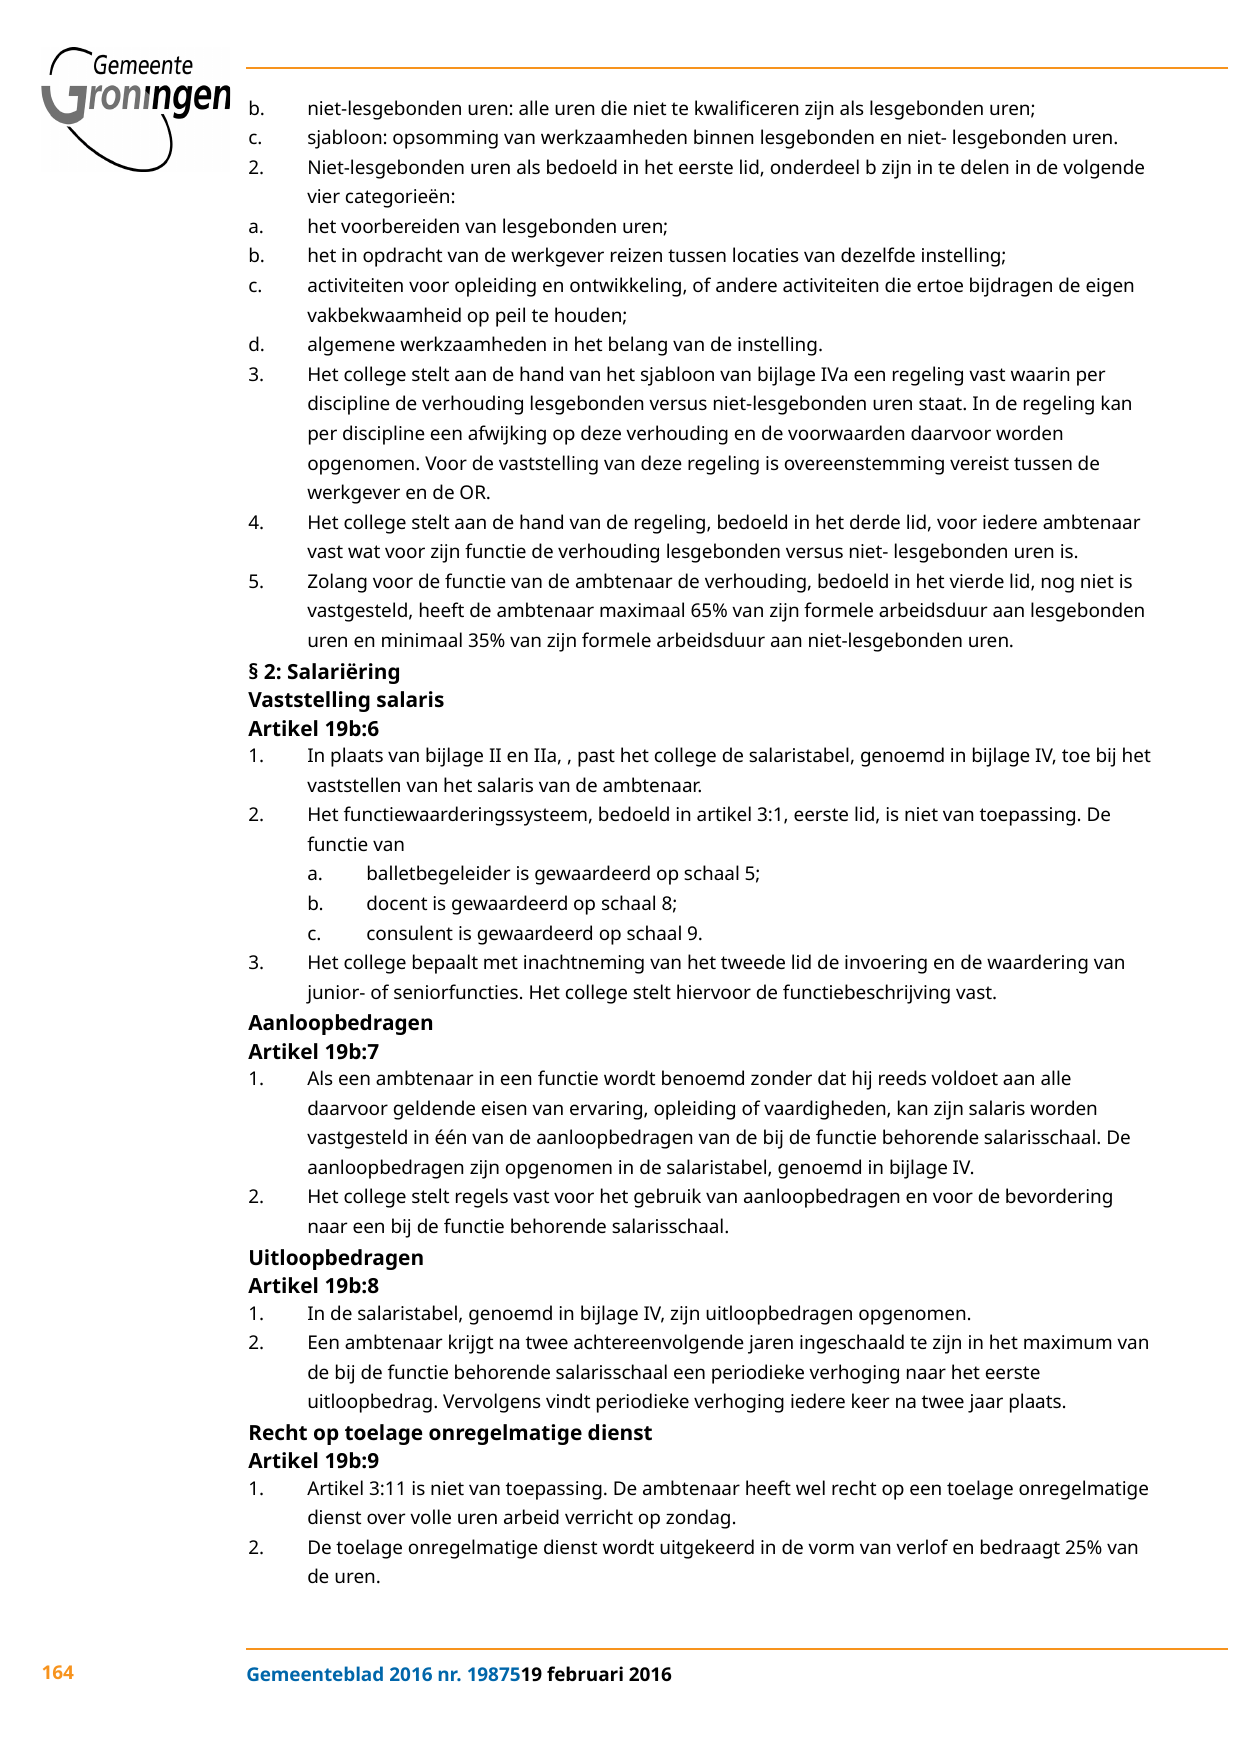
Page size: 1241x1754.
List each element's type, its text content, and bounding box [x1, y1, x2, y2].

list balletbegeleider is gewaardeerd op schaal 5; [307, 861, 1152, 886]
list het voorbereiden van lesgebonden uren; [248, 213, 1152, 239]
text Aanloopbedragen [248, 1008, 1152, 1037]
list het in opdracht van de werkgever reizen tussen locaties van dezelfde instelling; [248, 243, 1152, 268]
text Uitloopbedragen [248, 1243, 1152, 1271]
list Het college stelt aan de hand van de regeling, bedoeld in het derde lid, voor iedere ambtenaar vast wat voor zijn functie de verhouding lesgebonden versus niet- lesgebonden uren is. [248, 509, 1152, 564]
list docent is gewaardeerd op schaal 8; [307, 890, 1152, 916]
list Het college stelt regels vast voor het gebruik van aanloopbedragen en voor de bevordering naar een bij de functie behorende salarisschaal. [248, 1184, 1152, 1239]
list Een ambtenaar krijgt na twee achtereenvolgende jaren ingeschaald te zijn in het maximum van de bij de functie behorende salarisschaal een periodieke verhoging naar het eerste uitloopbedrag. Vervolgens vindt periodieke verhoging iedere keer na twee jaar plaats. [248, 1329, 1152, 1414]
text § 2: Salariëring [248, 657, 1152, 685]
list In plaats van bijlage II en IIa, , past het college de salaristabel, genoemd in bijlage IV, toe bij het vaststellen van het salaris van de ambtenaar. [248, 742, 1152, 797]
list algemene werkzaamheden in het belang van de instelling. [248, 331, 1152, 357]
list sjabloon: opsomming van werkzaamheden binnen lesgebonden en niet- lesgebonden uren. [248, 124, 1152, 150]
list niet-lesgebonden uren: alle uren die niet te kwalificeren zijn als lesgebonden uren; [248, 95, 1152, 121]
text Recht op toelage onregelmatige dienst [248, 1418, 1152, 1446]
list Als een ambtenaar in een functie wordt benoemd zonder dat hij reeds voldoet aan alle daarvoor geldende eisen van ervaring, opleiding of vaardigheden, kan zijn salaris worden vastgesteld in één van de aanloopbedragen van de bij de functie behorende salarisschaal. De aanloopbedragen zijn opgenomen in de salaristabel, genoemd in bijlage IV. [248, 1065, 1152, 1180]
list Artikel 3:11 is niet van toepassing. De ambtenaar heeft wel recht op een toelage onregelmatige dienst over volle uren arbeid verricht op zondag. [248, 1475, 1152, 1530]
list consulent is gewaardeerd op schaal 9. [307, 920, 1152, 945]
list Het functiewaarderingssysteem, bedoeld in artikel 3:1, eerste lid, is niet van toepassing. De functie van [248, 801, 1152, 857]
list Niet-lesgebonden uren als bedoeld in het eerste lid, onderdeel b zijn in te delen in de volgende vier categorieën: [248, 154, 1152, 209]
text Artikel 19b:7 [248, 1037, 1152, 1065]
list activiteiten voor opleiding en ontwikkeling, of andere activiteiten die ertoe bijdragen de eigen vakbekwaamheid op peil te houden; [248, 272, 1152, 328]
list Zolang voor de functie van de ambtenaar de verhouding, bedoeld in het vierde lid, nog niet is vastgesteld, heeft de ambtenaar maximaal 65% van zijn formele arbeidsduur aan lesgebonden uren en minimaal 35% van zijn formele arbeidsduur aan niet-lesgebonden uren. [248, 568, 1152, 653]
picture [41, 47, 231, 172]
list In de salaristabel, genoemd in bijlage IV, zijn uitloopbedragen opgenomen. [248, 1300, 1152, 1325]
text Artikel 19b:9 [248, 1446, 1152, 1475]
text Artikel 19b:6 [248, 714, 1152, 742]
list Het college stelt aan de hand van het sjabloon van bijlage IVa een regeling vast waarin per discipline de verhouding lesgebonden versus niet-lesgebonden uren staat. In de regeling kan per discipline een afwijking op deze verhouding en de voorwaarden daarvoor worden opgenomen. Voor de vaststelling van deze regeling is overeenstemming vereist tussen de werkgever en de OR. [248, 361, 1152, 505]
text Vaststelling salaris [248, 685, 1152, 714]
list De toelage onregelmatige dienst wordt uitgekeerd in de vorm van verlof en bedraagt 25% van de uren. [248, 1534, 1152, 1589]
text Artikel 19b:8 [248, 1271, 1152, 1300]
list Het college bepaalt met inachtneming van het tweede lid de invoering en de waardering van junior- of seniorfuncties. Het college stelt hiervoor de functiebeschrijving vast. [248, 949, 1152, 1004]
